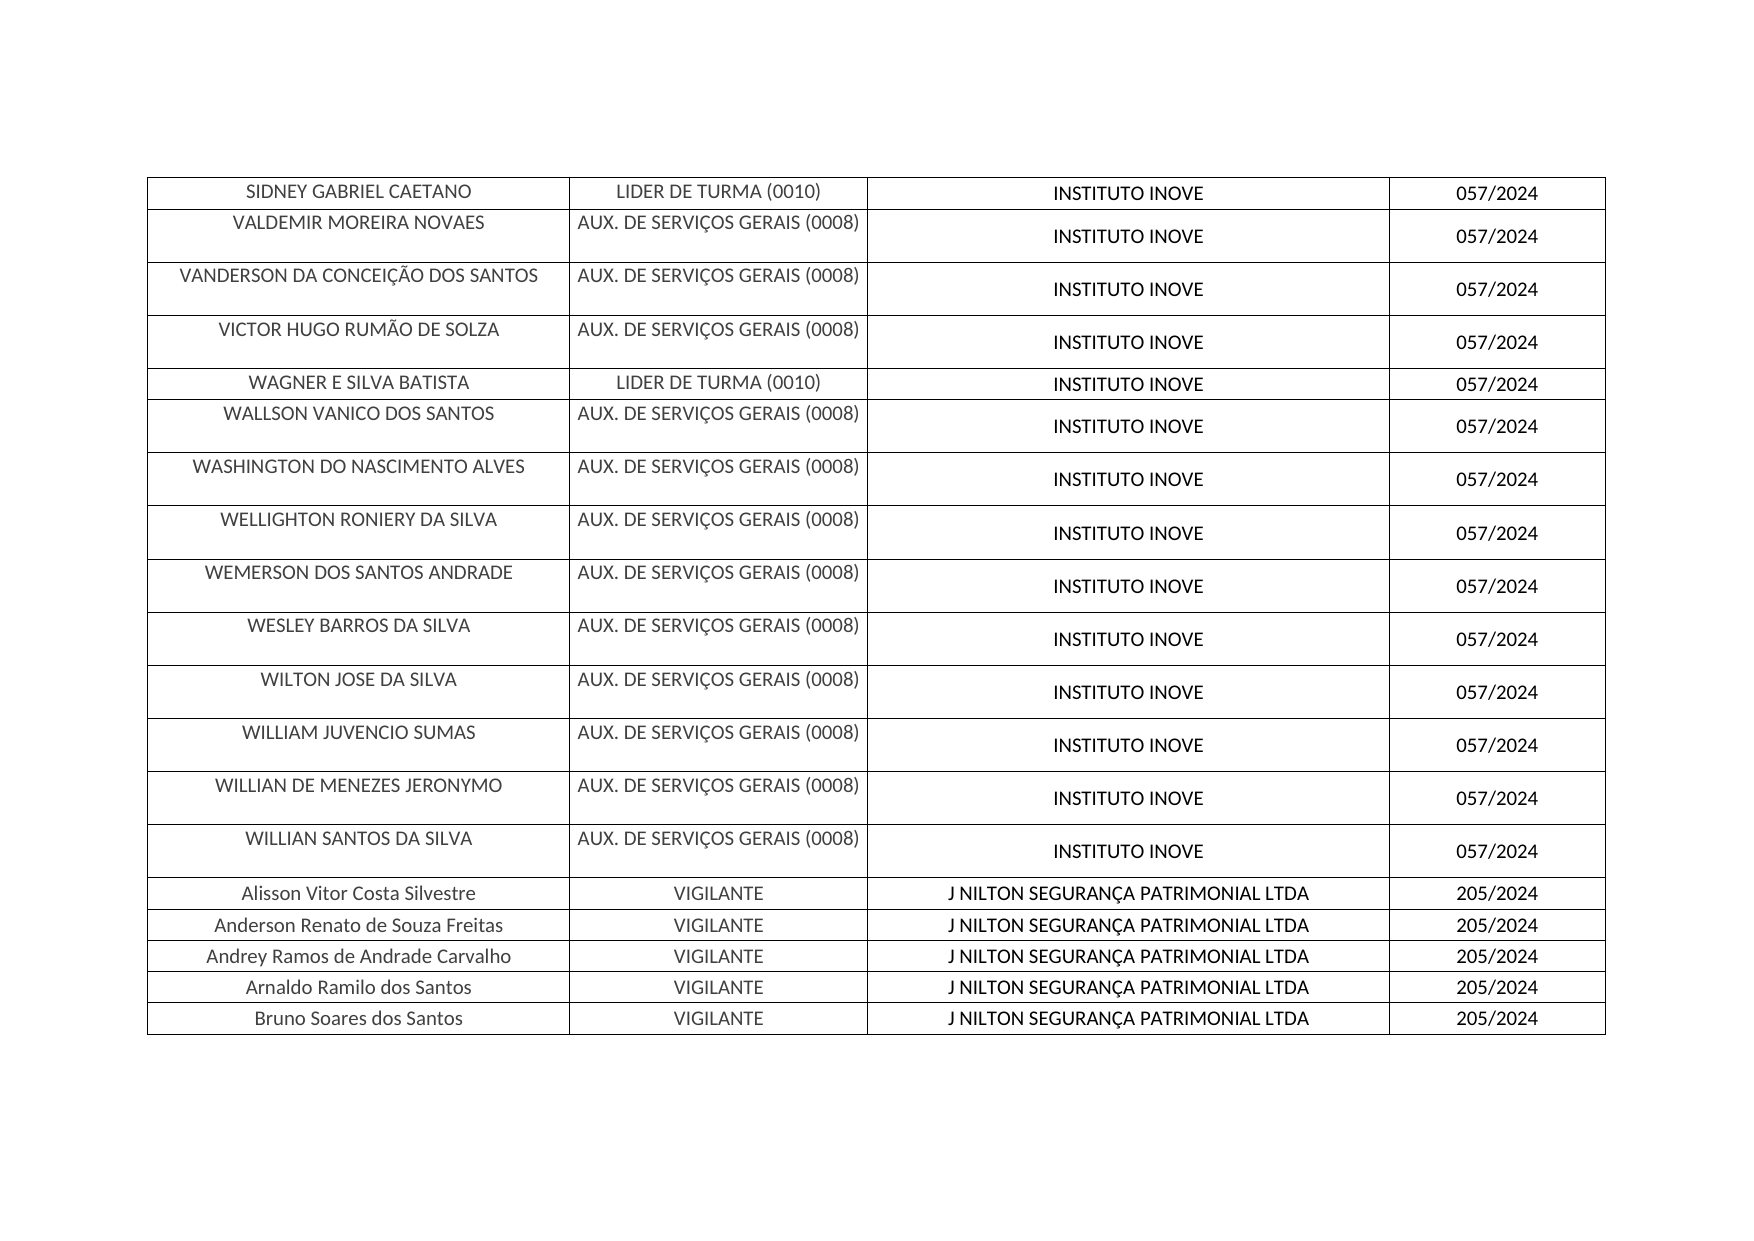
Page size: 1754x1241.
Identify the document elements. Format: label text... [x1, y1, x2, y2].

table_cell AUX. DE SERVIÇOS GERAIS (0008) [570, 210, 867, 262]
table_cell INSTITUTO INOVE [868, 506, 1389, 558]
table_cell AUX. DE SERVIÇOS GERAIS (0008) [570, 719, 867, 771]
table_cell Anderson Renato de Souza Freitas [148, 910, 569, 940]
table_cell AUX. DE SERVIÇOS GERAIS (0008) [570, 825, 867, 877]
table_cell INSTITUTO INOVE [868, 666, 1389, 718]
table_cell WILLIAN SANTOS DA SILVA [148, 825, 569, 877]
table_cell VIGILANTE [570, 941, 867, 971]
table_cell WILLIAM JUVENCIO SUMAS [148, 719, 569, 771]
table_cell 057/2024 [1390, 178, 1605, 208]
table_cell INSTITUTO INOVE [868, 369, 1389, 399]
table_cell SIDNEY GABRIEL CAETANO [148, 178, 569, 208]
table_cell AUX. DE SERVIÇOS GERAIS (0008) [570, 560, 867, 612]
table_cell 205/2024 [1390, 972, 1605, 1002]
table_cell 057/2024 [1390, 613, 1605, 665]
table_cell AUX. DE SERVIÇOS GERAIS (0008) [570, 666, 867, 718]
table_cell INSTITUTO INOVE [868, 400, 1389, 452]
table_cell WASHINGTON DO NASCIMENTO ALVES [148, 453, 569, 505]
table_cell INSTITUTO INOVE [868, 613, 1389, 665]
table_cell WEMERSON DOS SANTOS ANDRADE [148, 560, 569, 612]
table_cell INSTITUTO INOVE [868, 178, 1389, 208]
table_cell AUX. DE SERVIÇOS GERAIS (0008) [570, 506, 867, 558]
table_cell WILTON JOSE DA SILVA [148, 666, 569, 718]
table_cell WAGNER E SILVA BATISTA [148, 369, 569, 399]
table_cell INSTITUTO INOVE [868, 316, 1389, 368]
table_cell VANDERSON DA CONCEIÇÃO DOS SANTOS [148, 263, 569, 315]
table_cell Andrey Ramos de Andrade Carvalho [148, 941, 569, 971]
table_cell 057/2024 [1390, 560, 1605, 612]
table_cell 205/2024 [1390, 878, 1605, 908]
table_cell 205/2024 [1390, 941, 1605, 971]
table_cell AUX. DE SERVIÇOS GERAIS (0008) [570, 453, 867, 505]
table_cell 205/2024 [1390, 1003, 1605, 1033]
table_cell AUX. DE SERVIÇOS GERAIS (0008) [570, 400, 867, 452]
table_cell INSTITUTO INOVE [868, 210, 1389, 262]
table_cell 057/2024 [1390, 400, 1605, 452]
table_cell Arnaldo Ramilo dos Santos [148, 972, 569, 1002]
table_cell 057/2024 [1390, 666, 1605, 718]
table_cell LIDER DE TURMA (0010) [570, 178, 867, 208]
table_cell 057/2024 [1390, 316, 1605, 368]
table_cell 057/2024 [1390, 210, 1605, 262]
table_cell VALDEMIR MOREIRA NOVAES [148, 210, 569, 262]
table_cell J NILTON SEGURANÇA PATRIMONIAL LTDA [868, 910, 1389, 940]
table_cell 057/2024 [1390, 772, 1605, 824]
table_cell Alisson Vitor Costa Silvestre [148, 878, 569, 908]
table_cell AUX. DE SERVIÇOS GERAIS (0008) [570, 263, 867, 315]
table_cell J NILTON SEGURANÇA PATRIMONIAL LTDA [868, 972, 1389, 1002]
table_cell INSTITUTO INOVE [868, 453, 1389, 505]
table_cell J NILTON SEGURANÇA PATRIMONIAL LTDA [868, 941, 1389, 971]
table_cell 057/2024 [1390, 453, 1605, 505]
table_cell LIDER DE TURMA (0010) [570, 369, 867, 399]
table_cell VIGILANTE [570, 1003, 867, 1033]
table_cell 057/2024 [1390, 506, 1605, 558]
table_cell J NILTON SEGURANÇA PATRIMONIAL LTDA [868, 1003, 1389, 1033]
table_cell VIGILANTE [570, 910, 867, 940]
table_cell AUX. DE SERVIÇOS GERAIS (0008) [570, 613, 867, 665]
table_cell VIGILANTE [570, 878, 867, 908]
table_cell WESLEY BARROS DA SILVA [148, 613, 569, 665]
table_cell VIGILANTE [570, 972, 867, 1002]
table_cell INSTITUTO INOVE [868, 772, 1389, 824]
table_cell Bruno Soares dos Santos [148, 1003, 569, 1033]
table_cell 057/2024 [1390, 719, 1605, 771]
table_cell VICTOR HUGO RUMÃO DE SOLZA [148, 316, 569, 368]
table_cell 057/2024 [1390, 369, 1605, 399]
table_cell AUX. DE SERVIÇOS GERAIS (0008) [570, 772, 867, 824]
table_cell INSTITUTO INOVE [868, 560, 1389, 612]
table_cell 205/2024 [1390, 910, 1605, 940]
table_cell J NILTON SEGURANÇA PATRIMONIAL LTDA [868, 878, 1389, 908]
table_cell INSTITUTO INOVE [868, 263, 1389, 315]
table_cell AUX. DE SERVIÇOS GERAIS (0008) [570, 316, 867, 368]
table_cell WALLSON VANICO DOS SANTOS [148, 400, 569, 452]
table_cell WELLIGHTON RONIERY DA SILVA [148, 506, 569, 558]
table_cell 057/2024 [1390, 825, 1605, 877]
table_cell INSTITUTO INOVE [868, 719, 1389, 771]
table_cell 057/2024 [1390, 263, 1605, 315]
table_cell INSTITUTO INOVE [868, 825, 1389, 877]
table_cell WILLIAN DE MENEZES JERONYMO [148, 772, 569, 824]
